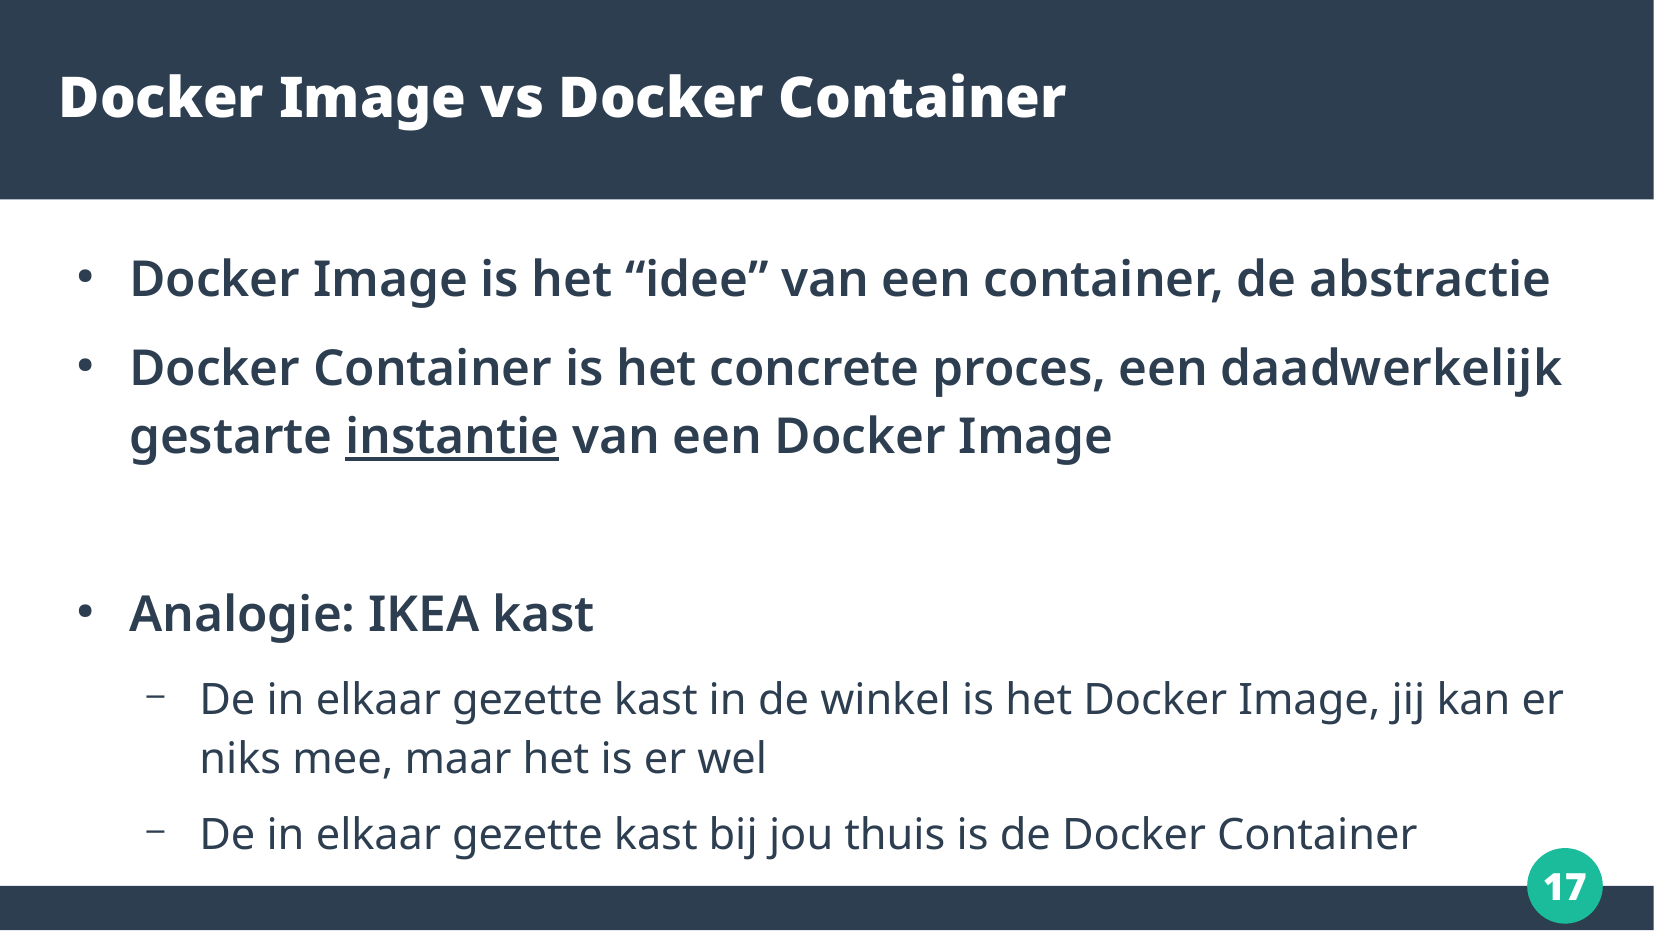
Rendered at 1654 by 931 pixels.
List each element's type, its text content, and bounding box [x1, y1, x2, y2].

list Docker Image is het “idee” van een container, de abstractie Docker Container is het concrete proces, een daadwerkelijk gestarte instantie van een Docker Image Analogie: IKEA kast De in elkaar gezette kast in de winkel is het Docker Image, jij kan er niks mee, maar het is er wel De in elkaar gezette kast bij jou thuis is de Docker Container [59, 243, 1595, 864]
title Docker Image vs Docker Container [59, 37, 1595, 156]
